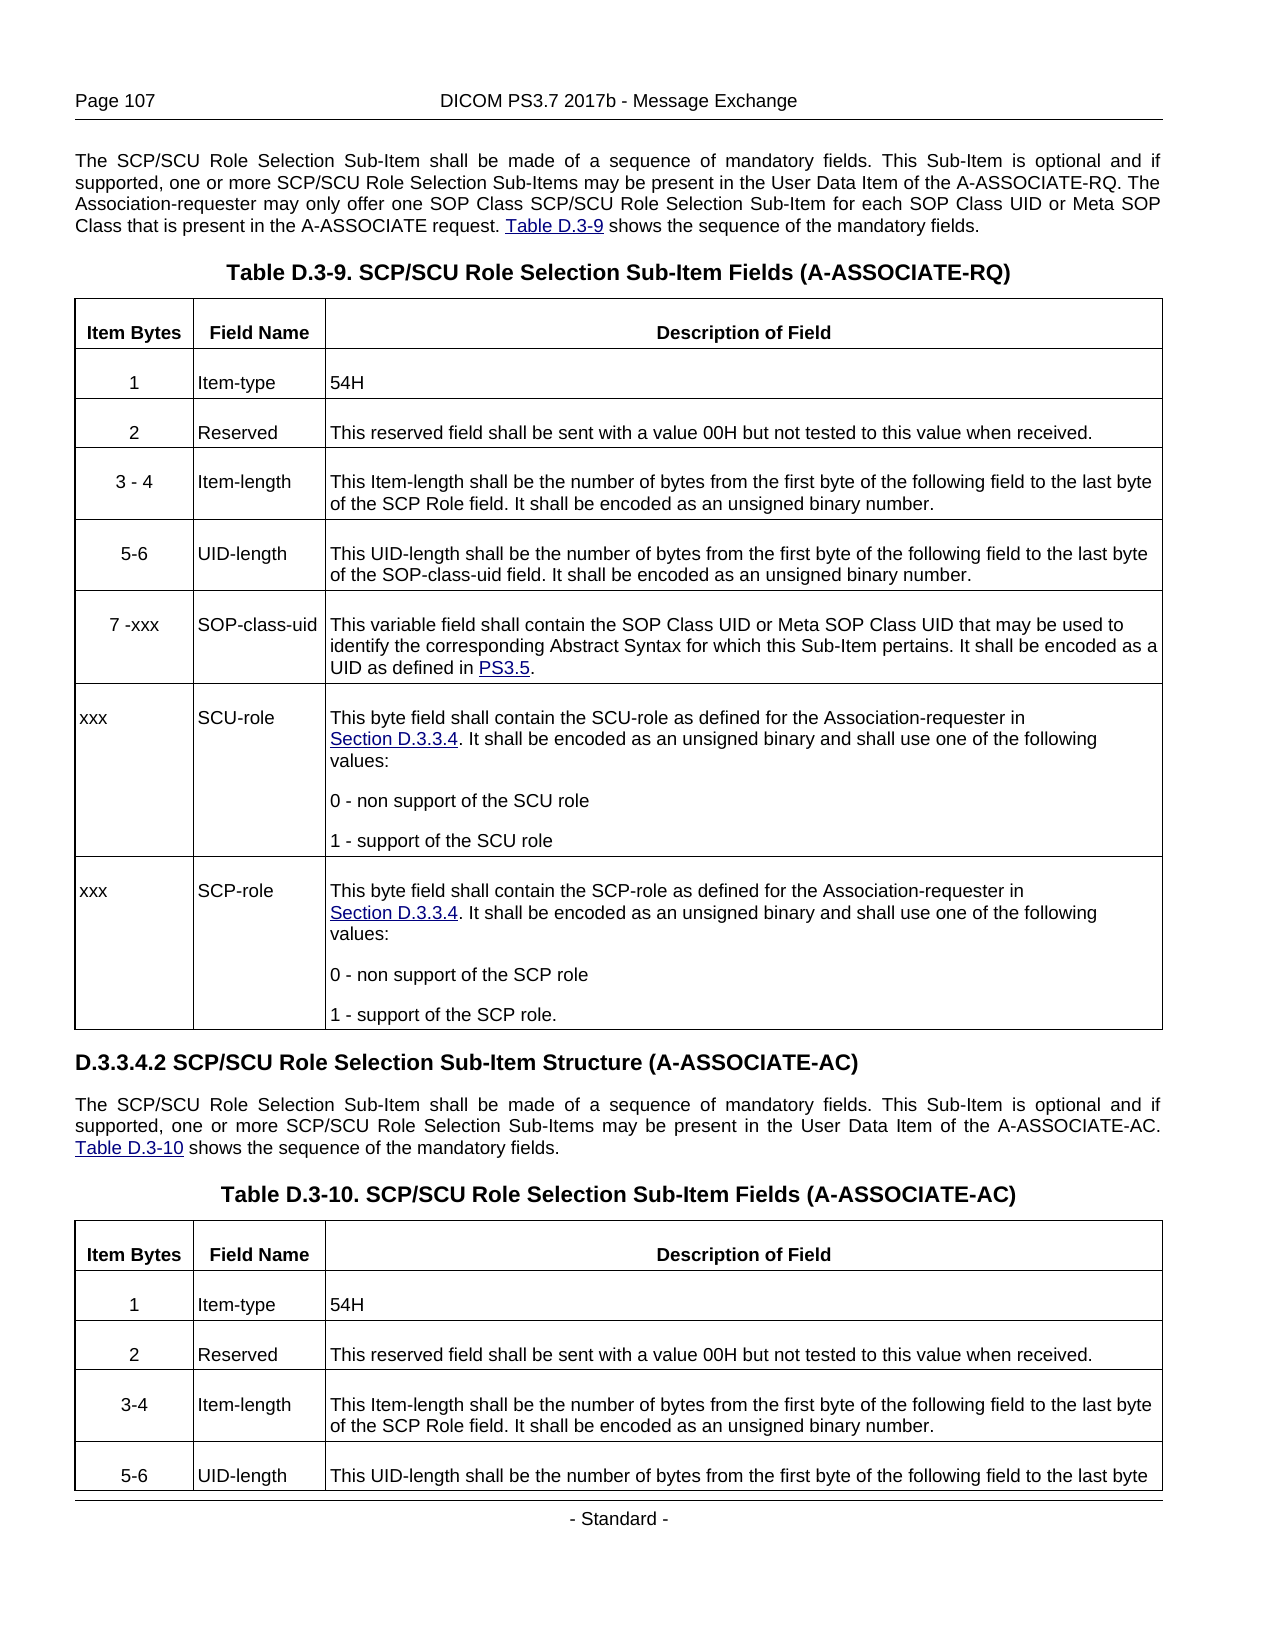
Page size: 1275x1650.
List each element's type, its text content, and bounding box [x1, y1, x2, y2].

table_cell 2 [76, 399, 193, 447]
table_cell 5-6 [76, 1442, 193, 1490]
table_cell This UID-length shall be the number of bytes from the first byte of the following field to the last byte [326, 1442, 1162, 1490]
table_header Field Name [194, 1221, 325, 1270]
table_header Description of Field [326, 299, 1162, 348]
table_cell 54H [326, 349, 1162, 397]
table_cell This UID-length shall be the number of bytes from the first byte of the following field to the last byte of the SOP-class-uid field. It shall be encoded as an unsigned binary number. [326, 520, 1162, 590]
table_cell xxx [76, 857, 193, 1029]
table_cell This byte field shall contain the SCU-role as defined for the Association-requester in Section D.3.3.4. It shall be encoded as an unsigned binary and shall use one of the following values: 0 - non support of the SCU role 1 - support of the SCU role [326, 684, 1162, 856]
table_cell This byte field shall contain the SCP-role as defined for the Association-requester in Section D.3.3.4. It shall be encoded as an unsigned binary and shall use one of the following values: 0 - non support of the SCP role 1 - support of the SCP role. [326, 857, 1162, 1029]
table_cell This variable field shall contain the SOP Class UID or Meta SOP Class UID that may be used to identify the corresponding Abstract Syntax for which this Sub-Item pertains. It shall be encoded as a UID as defined in PS3.5. [326, 591, 1162, 682]
table_cell 1 [76, 349, 193, 397]
table_cell xxx [76, 684, 193, 856]
table_cell This reserved field shall be sent with a value 00H but not tested to this value when received. [326, 399, 1162, 447]
table_cell 7 -xxx [76, 591, 193, 682]
table_cell SCP-role [194, 857, 325, 1029]
table_cell 54H [326, 1271, 1162, 1320]
table_cell 5-6 [76, 520, 193, 590]
table_cell Item-length [194, 448, 325, 518]
table_cell Item-type [194, 349, 325, 397]
table_header Field Name [194, 299, 325, 348]
table_cell Item-type [194, 1271, 325, 1320]
table_cell 3 - 4 [76, 448, 193, 518]
table_cell 1 [76, 1271, 193, 1320]
table_cell This Item-length shall be the number of bytes from the first byte of the following field to the last byte of the SCP Role field. It shall be encoded as an unsigned binary number. [326, 1370, 1162, 1441]
table_cell SOP-class-uid [194, 591, 325, 682]
text The SCP/SCU Role Selection Sub-Item shall be made of a sequence of mandatory fields. This Sub-Item is optional and if supported, one or more SCP/SCU Role Selection Sub-Items may be present in the User Data Item of the A-ASSOCIATE-AC. Table D.3-10 shows the sequence of the mandatory fields. [75, 1094, 1162, 1158]
table_cell Item-length [194, 1370, 325, 1441]
text The SCP/SCU Role Selection Sub-Item shall be made of a sequence of mandatory fields. This Sub-Item is optional and if supported, one or more SCP/SCU Role Selection Sub-Items may be present in the User Data Item of the A-ASSOCIATE-RQ. The Association-requester may only offer one SOP Class SCP/SCU Role Selection Sub-Item for each SOP Class UID or Meta SOP Class that is present in the A-ASSOCIATE request. Table D.3-9 shows the sequence of the mandatory fields. [75, 150, 1162, 236]
table_cell 3-4 [76, 1370, 193, 1441]
table_cell This reserved field shall be sent with a value 00H but not tested to this value when received. [326, 1321, 1162, 1369]
text Table D.3-9. SCP/SCU Role Selection Sub-Item Fields (A-ASSOCIATE-RQ) [75, 259, 1162, 284]
table_cell UID-length [194, 520, 325, 590]
table_cell This Item-length shall be the number of bytes from the first byte of the following field to the last byte of the SCP Role field. It shall be encoded as an unsigned binary number. [326, 448, 1162, 518]
table_cell Reserved [194, 1321, 325, 1369]
table_cell UID-length [194, 1442, 325, 1490]
table_cell 2 [76, 1321, 193, 1369]
table_cell SCU-role [194, 684, 325, 856]
table_header Description of Field [326, 1221, 1162, 1270]
table_header Item Bytes [76, 1221, 193, 1270]
table_header Item Bytes [76, 299, 193, 348]
text Table D.3-10. SCP/SCU Role Selection Sub-Item Fields (A-ASSOCIATE-AC) [75, 1181, 1162, 1207]
text D.3.3.4.2 SCP/SCU Role Selection Sub-Item Structure (A-ASSOCIATE-AC) [75, 1049, 1162, 1075]
table_cell Reserved [194, 399, 325, 447]
